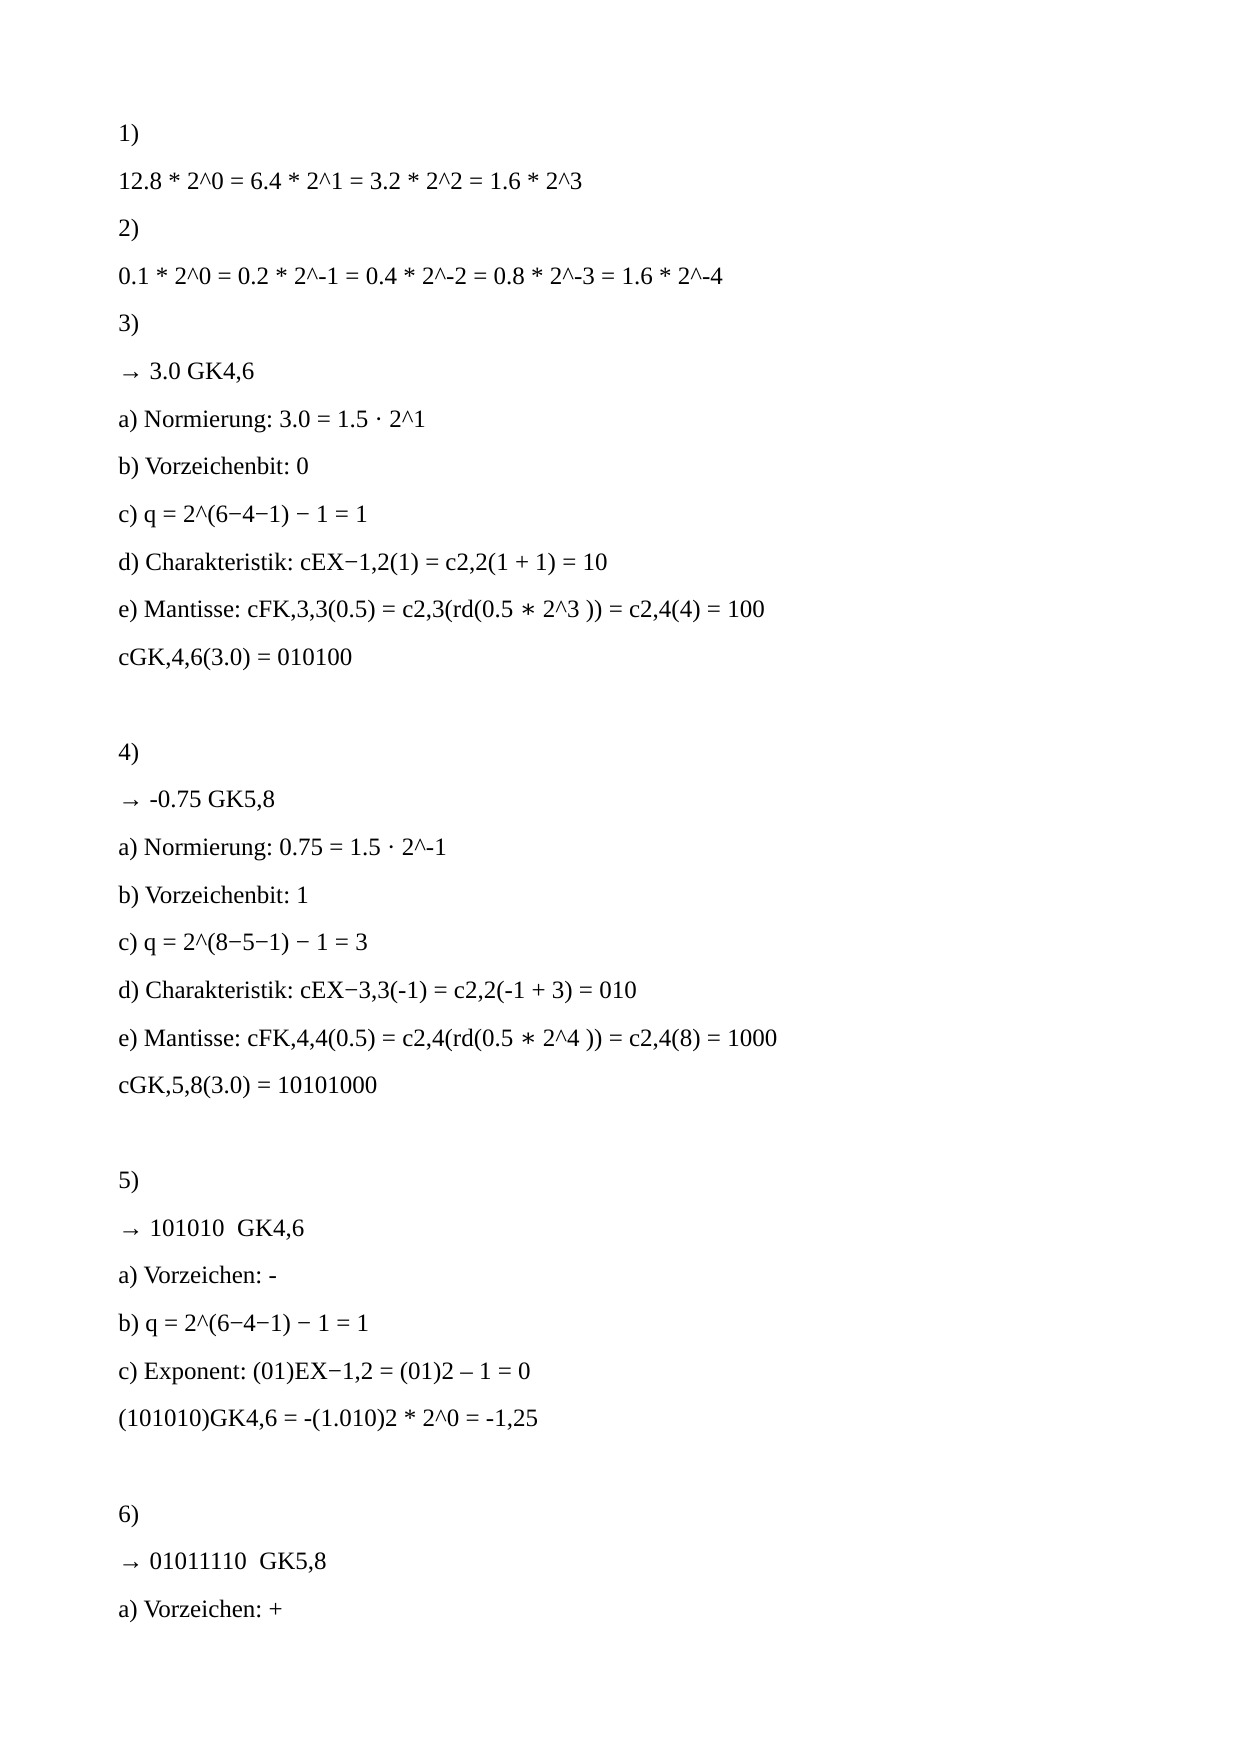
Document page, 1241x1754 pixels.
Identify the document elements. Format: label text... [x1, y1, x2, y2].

text 5) [118, 1165, 1122, 1194]
text → 01011110 GK5,8 [118, 1546, 1122, 1575]
text a) Normierung: 3.0 = 1.5 · 2^1 [118, 404, 1122, 432]
text e) Mantisse: cFK,3,3(0.5) = c2,3(rd(0.5 ∗ 2^3 )) = c2,4(4) = 100 [118, 594, 1122, 623]
text a) Normierung: 0.75 = 1.5 · 2^-1 [118, 832, 1122, 861]
text a) Vorzeichen: + [118, 1594, 1122, 1623]
text (101010)GK4,6 = -(1.010)2 * 2^0 = -1,25 [118, 1403, 1122, 1432]
text d) Charakteristik: cEX−1,2(1) = c2,2(1 + 1) = 10 [118, 547, 1122, 575]
text a) Vorzeichen: - [118, 1261, 1122, 1289]
text b) Vorzeichenbit: 1 [118, 880, 1122, 908]
text c) q = 2^(8−5−1) − 1 = 3 [118, 927, 1122, 956]
text → 101010 GK4,6 [118, 1213, 1122, 1242]
text 3) [118, 308, 1122, 337]
text 12.8 * 2^0 = 6.4 * 2^1 = 3.2 * 2^2 = 1.6 * 2^3 [118, 166, 1122, 194]
text b) q = 2^(6−4−1) − 1 = 1 [118, 1308, 1122, 1337]
text b) Vorzeichenbit: 0 [118, 451, 1122, 480]
text d) Charakteristik: cEX−3,3(-1) = c2,2(-1 + 3) = 010 [118, 975, 1122, 1004]
text → 3.0 GK4,6 [118, 356, 1122, 385]
text e) Mantisse: cFK,4,4(0.5) = c2,4(rd(0.5 ∗ 2^4 )) = c2,4(8) = 1000 [118, 1023, 1122, 1051]
text c) q = 2^(6−4−1) − 1 = 1 [118, 499, 1122, 528]
text cGK,5,8(3.0) = 10101000 [118, 1070, 1122, 1099]
text 4) [118, 737, 1122, 766]
text 1) [118, 118, 1122, 147]
text → -0.75 GK5,8 [118, 784, 1122, 813]
text 0.1 * 2^0 = 0.2 * 2^-1 = 0.4 * 2^-2 = 0.8 * 2^-3 = 1.6 * 2^-4 [118, 261, 1122, 290]
text cGK,4,6(3.0) = 010100 [118, 642, 1122, 671]
text c) Exponent: (01)EX−1,2 = (01)2 – 1 = 0 [118, 1356, 1122, 1384]
text 6) [118, 1499, 1122, 1527]
text 2) [118, 213, 1122, 242]
